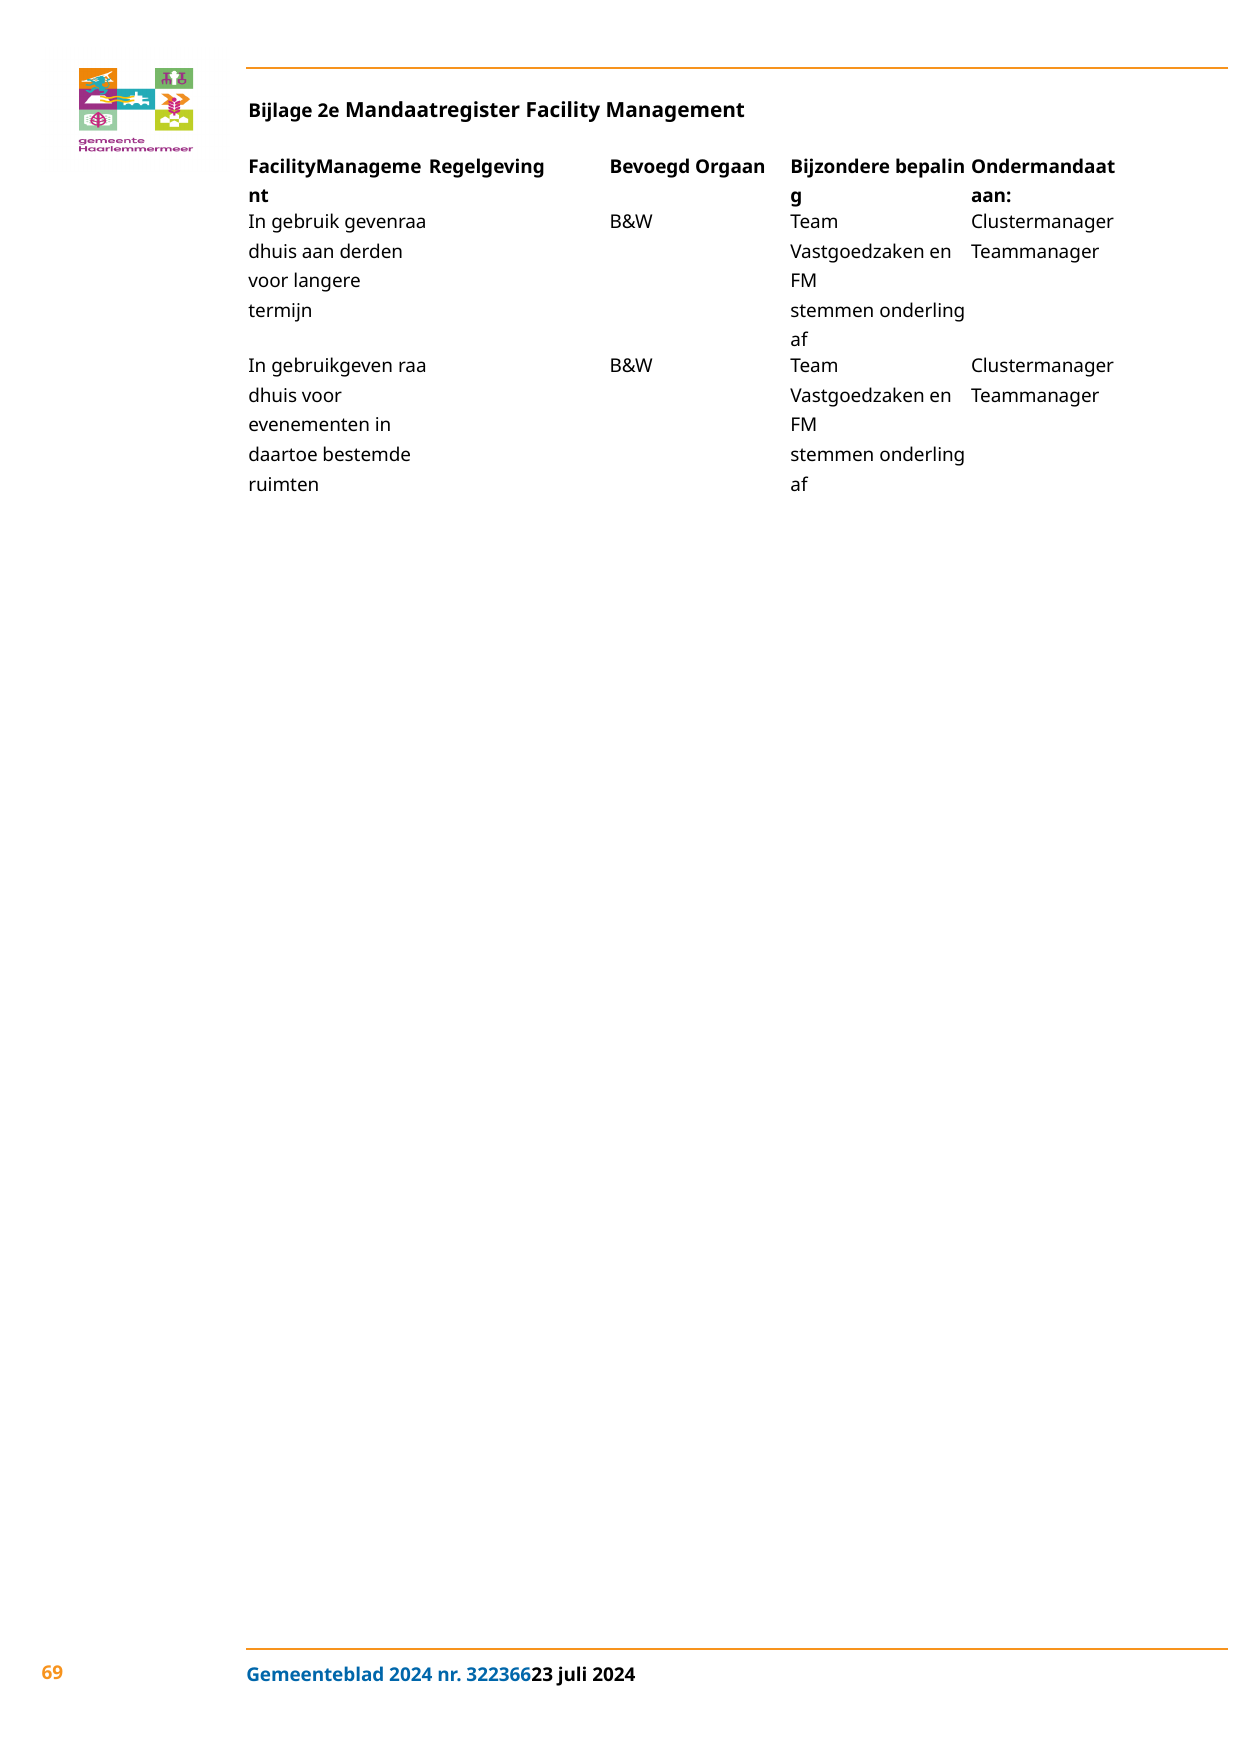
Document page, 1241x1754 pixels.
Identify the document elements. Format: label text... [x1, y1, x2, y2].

table_header Regelgeving [429, 153, 609, 208]
table_cell Clustermanager Teammanager [971, 353, 1152, 496]
table_cell [429, 353, 609, 496]
table_cell Team Vastgoedzaken en FM stemmen onderling af [790, 208, 971, 352]
table_header FacilityManagement [248, 153, 429, 208]
table_cell B&W [609, 208, 790, 352]
table_header Ondermandaat aan: [971, 153, 1152, 208]
table_header Bijzondere bepaling [790, 153, 971, 208]
table_header Bevoegd Orgaan [609, 153, 790, 208]
picture [41, 47, 231, 172]
table_cell In gebruikgeven raadhuis voor evenementen in daartoe bestemde ruimten [248, 353, 429, 496]
text Bijlage 2e Mandaatregister Facility Management [248, 95, 1152, 123]
table_cell Team Vastgoedzaken en FM stemmen onderling af [790, 353, 971, 496]
table_cell B&W [609, 353, 790, 496]
table_cell Clustermanager Teammanager [971, 208, 1152, 352]
table_cell [429, 208, 609, 352]
table_cell In gebruik gevenraadhuis aan derden voor langere termijn [248, 208, 429, 352]
